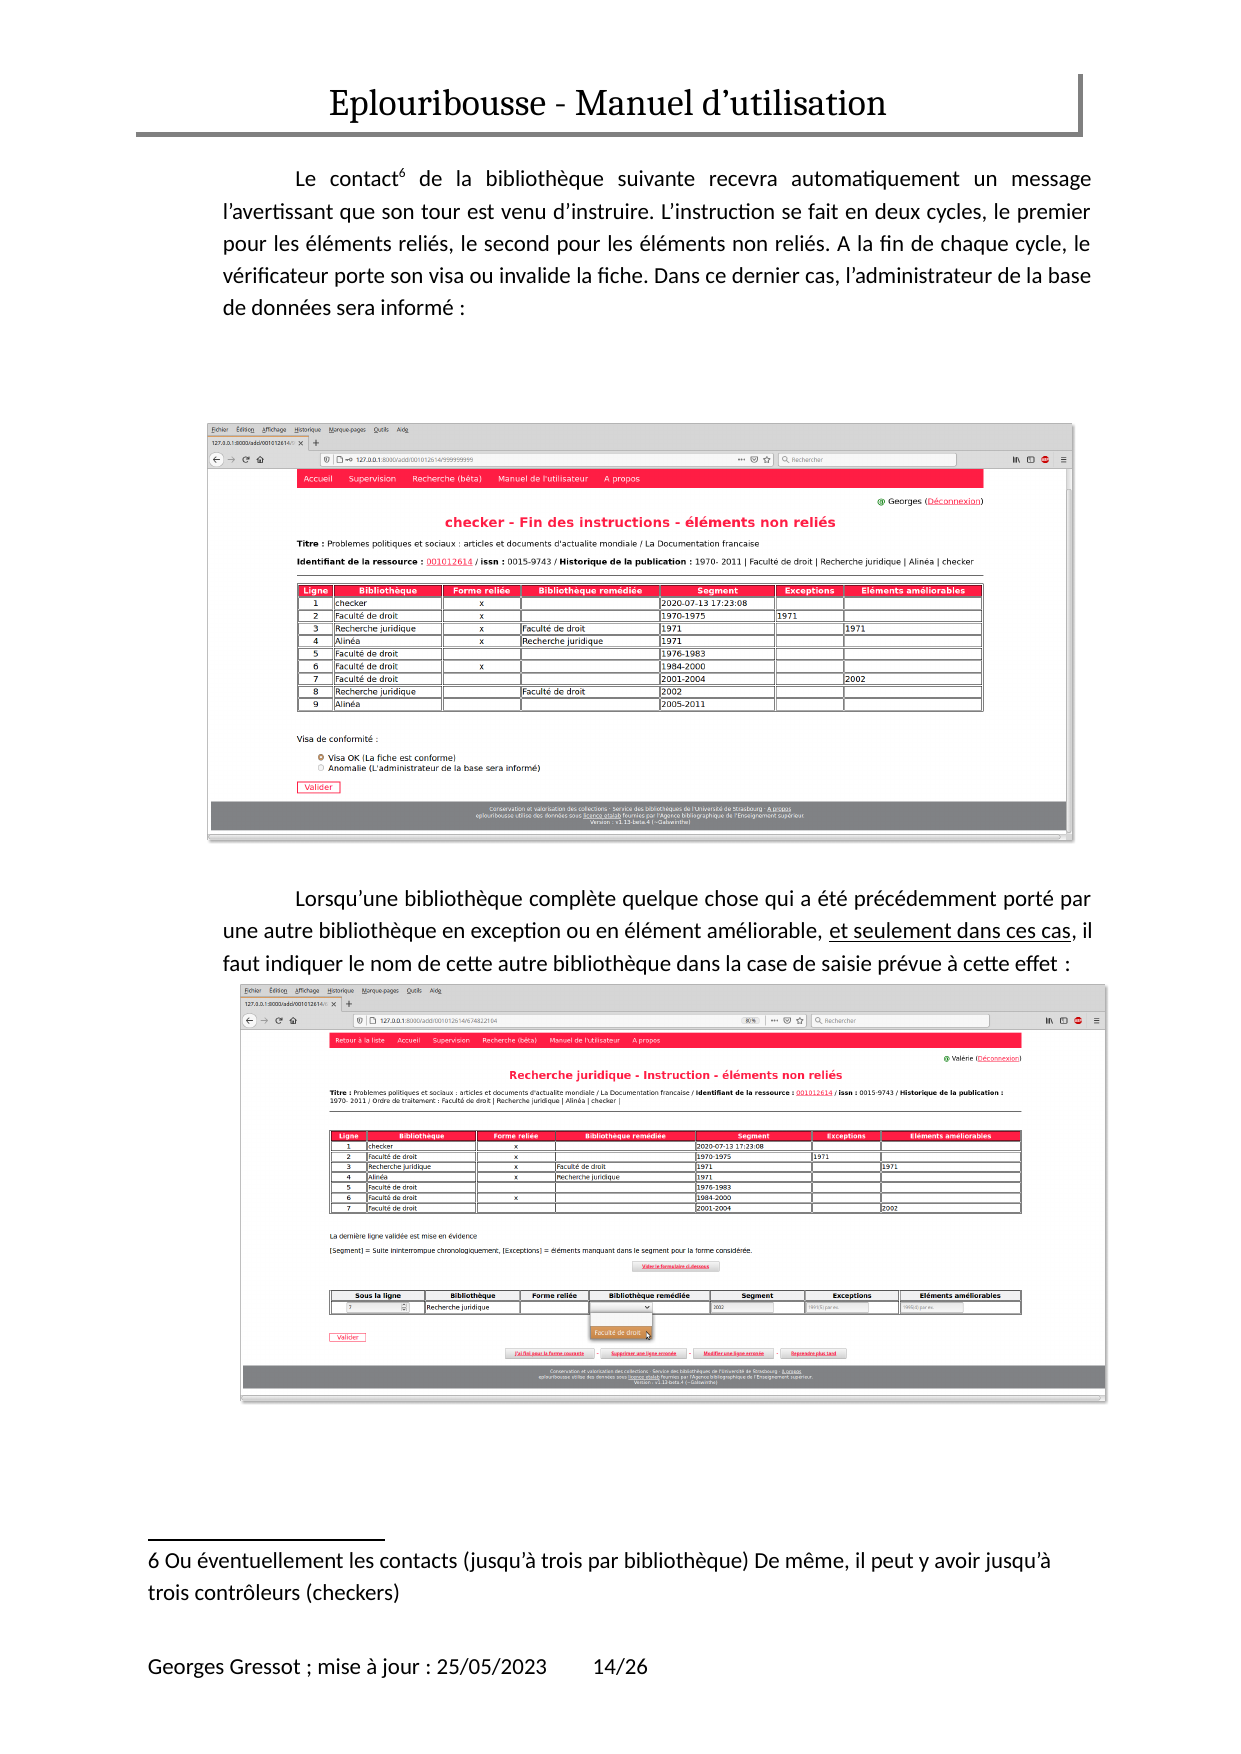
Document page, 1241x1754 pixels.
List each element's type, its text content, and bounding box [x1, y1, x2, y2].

picture [205, 422, 1076, 844]
picture [238, 983, 1109, 1405]
list Lorsqu’une bibliothèque complète quelque chose qui a été précédemment porté par une autre bibliothèque en exception ou en élément améliorable, et seulement dans ces cas, il faut indiquer le nom de cette autre bibliothèque dans la case de saisie prévue à cette effet : [223, 884, 1093, 977]
list Le contact de la bibliothèque suivante recevra automatiquement un message l’avertissant que son tour est venu d’instruire. L’instruction se fait en deux cycles, le premier pour les éléments reliés, le second pour les éléments non reliés. A la fin de chaque cycle, le vérificateur porte son visa ou invalide la fiche. Dans ce dernier cas, l’administrateur de la base de données sera informé : [223, 164, 1093, 321]
text Ou éventuellement les contacts (jusqu’à trois par bibliothèque) De même, il peut y avoir jusqu’à trois contrôleurs (checkers) [148, 1546, 1093, 1606]
